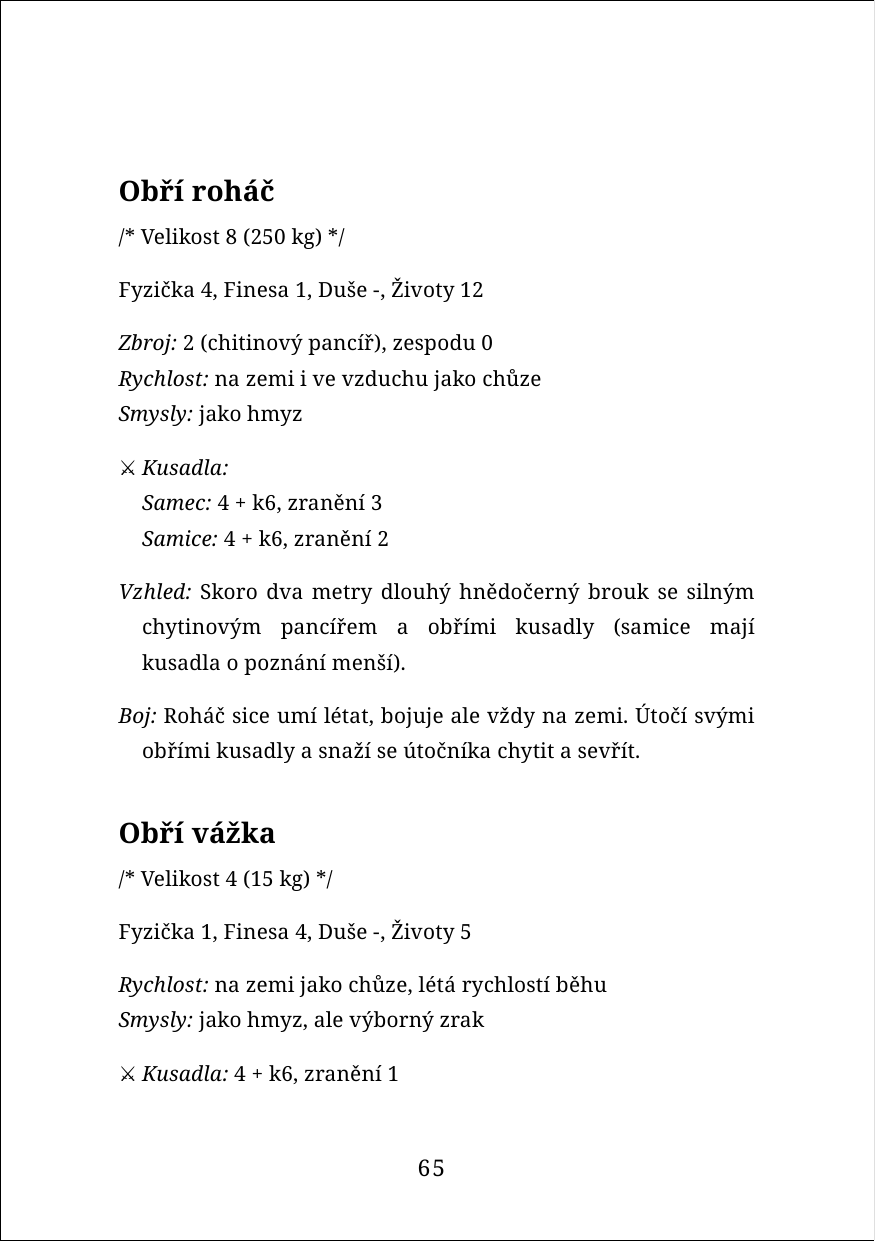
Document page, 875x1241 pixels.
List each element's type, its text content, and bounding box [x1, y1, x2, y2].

text ⚔ Kusadla: 4 + k6, zranění 1 [118, 1059, 756, 1087]
text Vzhled: Skoro dva metry dlouhý hnědočerný brouk se silným chytinovým pancířem a obřími kusadly (samice mají kusadla o poznání menší). [118, 577, 756, 676]
text Rychlost: na zemi i ve vzduchu jako chůze [118, 364, 756, 392]
text Fyzička 4, Finesa 1, Duše -, Životy 12 [118, 275, 756, 303]
subtitle Obří vážka [118, 813, 756, 852]
text Fyzička 1, Finesa 4, Duše -, Životy 5 [118, 917, 756, 945]
text Boj: Roháč sice umí létat, bojuje ale vždy na zemi. Útočí svými obřími kusadly a snaží se útočníka chytit a sevřít. [118, 701, 756, 765]
subtitle Obří roháč [118, 172, 756, 210]
text Samec: 4 + k6, zranění 3 [142, 488, 756, 517]
text /* Velikost 8 (250 kg) */ [118, 222, 756, 250]
text Rychlost: na zemi jako chůze, létá rychlostí běhu [118, 970, 756, 998]
text /* Velikost 4 (15 kg) */ [118, 864, 756, 892]
text ⚔ Kusadla: [118, 453, 756, 481]
text Samice: 4 + k6, zranění 2 [142, 524, 756, 552]
text Smysly: jako hmyz, ale výborný zrak [118, 1006, 756, 1034]
text Zbroj: 2 (chitinový pancíř), zespodu 0 [118, 328, 756, 357]
text Smysly: jako hmyz [118, 399, 756, 428]
